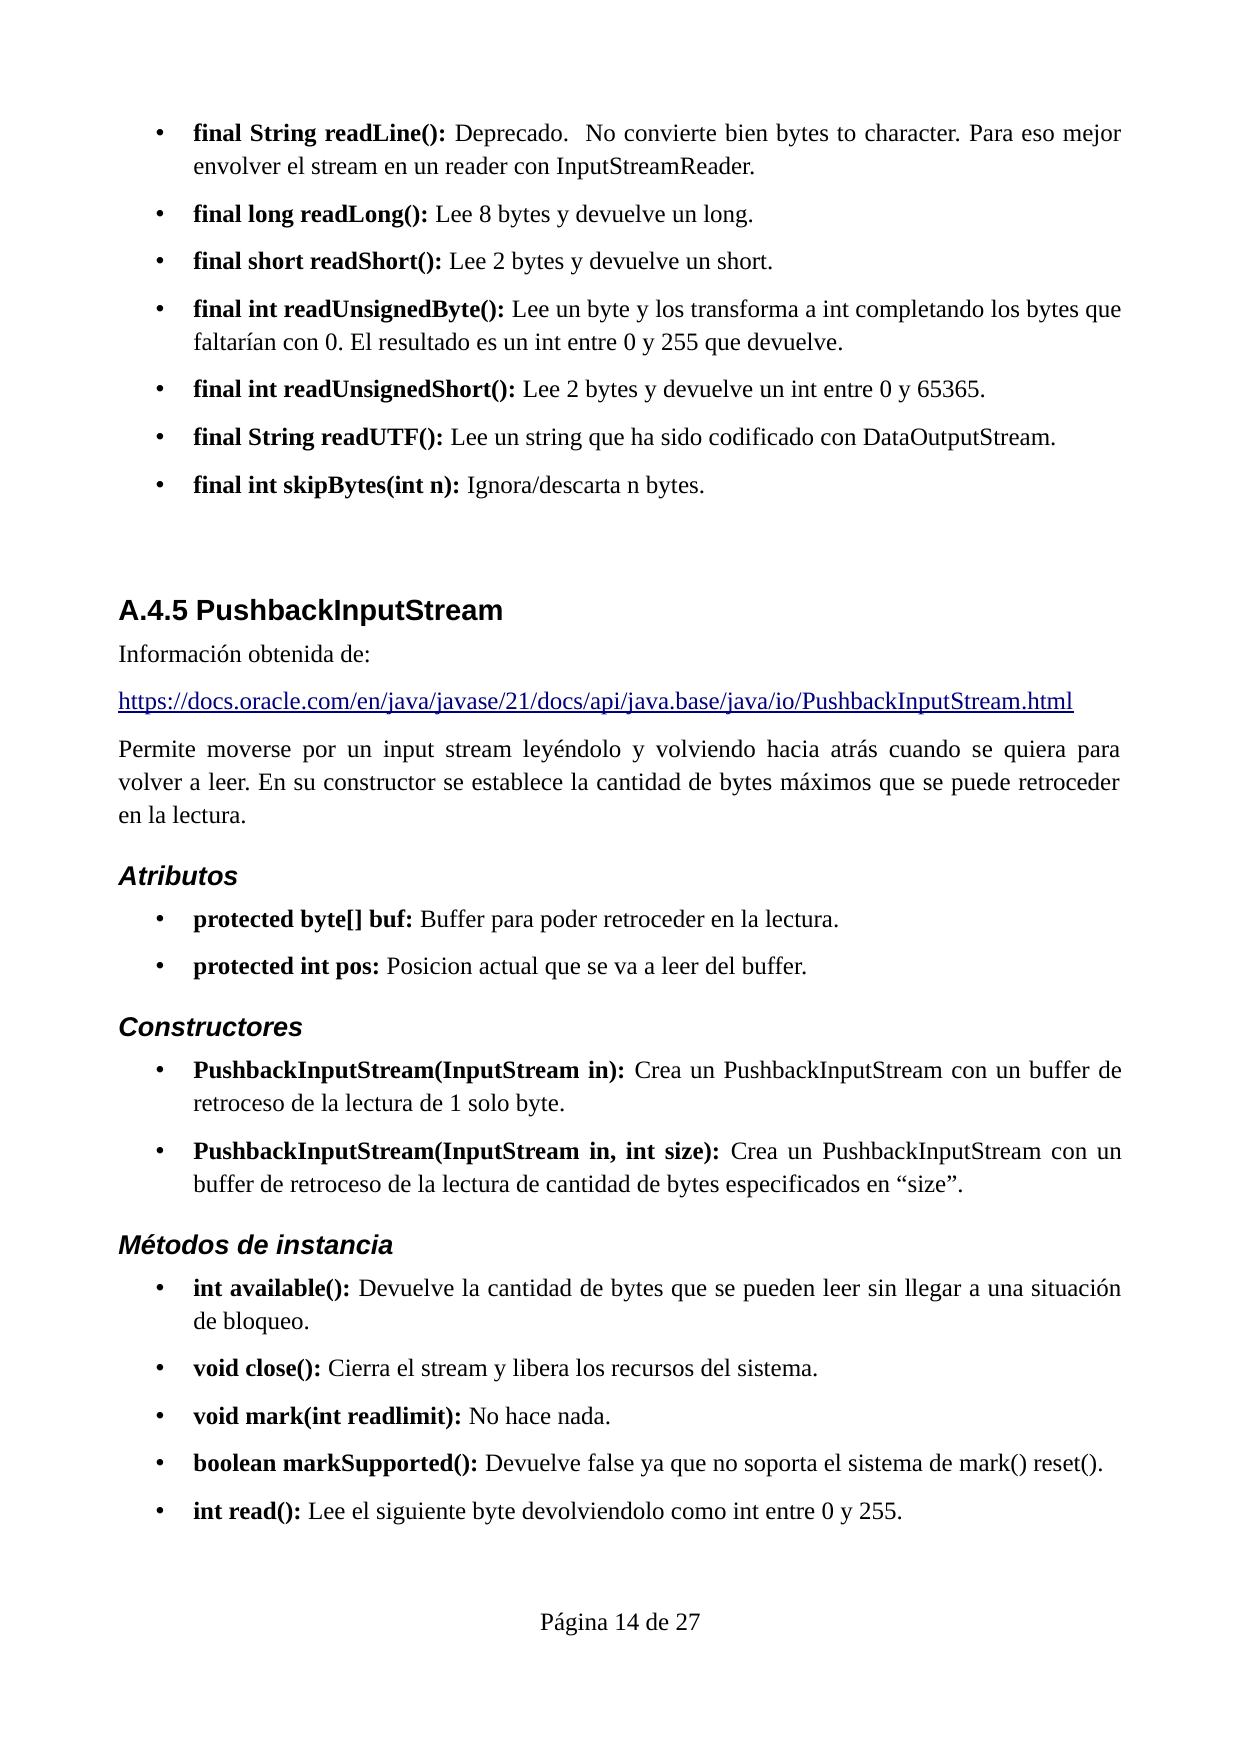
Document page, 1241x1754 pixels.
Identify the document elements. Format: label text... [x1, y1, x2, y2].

list protected int pos: Posicion actual que se va a leer del buffer. [156, 951, 1122, 980]
subtitle Métodos de instancia [118, 1229, 1122, 1260]
list final long readLong(): Lee 8 bytes y devuelve un long. [156, 199, 1122, 227]
subtitle A.4.5 PushbackInputStream [118, 593, 1122, 626]
text Permite moverse por un input stream leyéndolo y volviendo hacia atrás cuando se quiera para volver a leer. En su constructor se establece la cantidad de bytes máximos que se puede retroceder en la lectura. [118, 734, 1122, 829]
list final int skipBytes(int n): Ignora/descarta n bytes. [156, 470, 1122, 498]
list PushbackInputStream(InputStream in): Crea un PushbackInputStream con un buffer de retroceso de la lectura de 1 solo byte. [156, 1055, 1122, 1117]
list final short readShort(): Lee 2 bytes y devuelve un short. [156, 246, 1122, 275]
text Información obtenida de: [118, 639, 1122, 667]
list boolean markSupported(): Devuelve false ya que no soporta el sistema de mark() reset(). [156, 1448, 1122, 1477]
list void close(): Cierra el stream y libera los recursos del sistema. [156, 1353, 1122, 1382]
list int available(): Devuelve la cantidad de bytes que se pueden leer sin llegar a una situación de bloqueo. [156, 1273, 1122, 1334]
list final int readUnsignedShort(): Lee 2 bytes y devuelve un int entre 0 y 65365. [156, 374, 1122, 403]
list final int readUnsignedByte(): Lee un byte y los transforma a int completando los bytes que faltarían con 0. El resultado es un int entre 0 y 255 que devuelve. [156, 294, 1122, 356]
subtitle Constructores [118, 1011, 1122, 1043]
list PushbackInputStream(InputStream in, int size): Crea un PushbackInputStream con un buffer de retroceso de la lectura de cantidad de bytes especificados en “size”. [156, 1136, 1122, 1198]
list final String readLine(): Deprecado. No convierte bien bytes to character. Para eso mejor envolver el stream en un reader con InputStreamReader. [156, 118, 1122, 180]
list void mark(int readlimit): No hace nada. [156, 1401, 1122, 1430]
list protected byte[] buf: Buffer para poder retroceder en la lectura. [156, 904, 1122, 932]
list int read(): Lee el siguiente byte devolviendolo como int entre 0 y 255. [156, 1496, 1122, 1525]
list final String readUTF(): Lee un string que ha sido codificado con DataOutputStream. [156, 422, 1122, 451]
text https://docs.oracle.com/en/java/javase/21/docs/api/java.base/java/io/PushbackInputStream.html [118, 686, 1122, 715]
subtitle Atributos [118, 860, 1122, 891]
